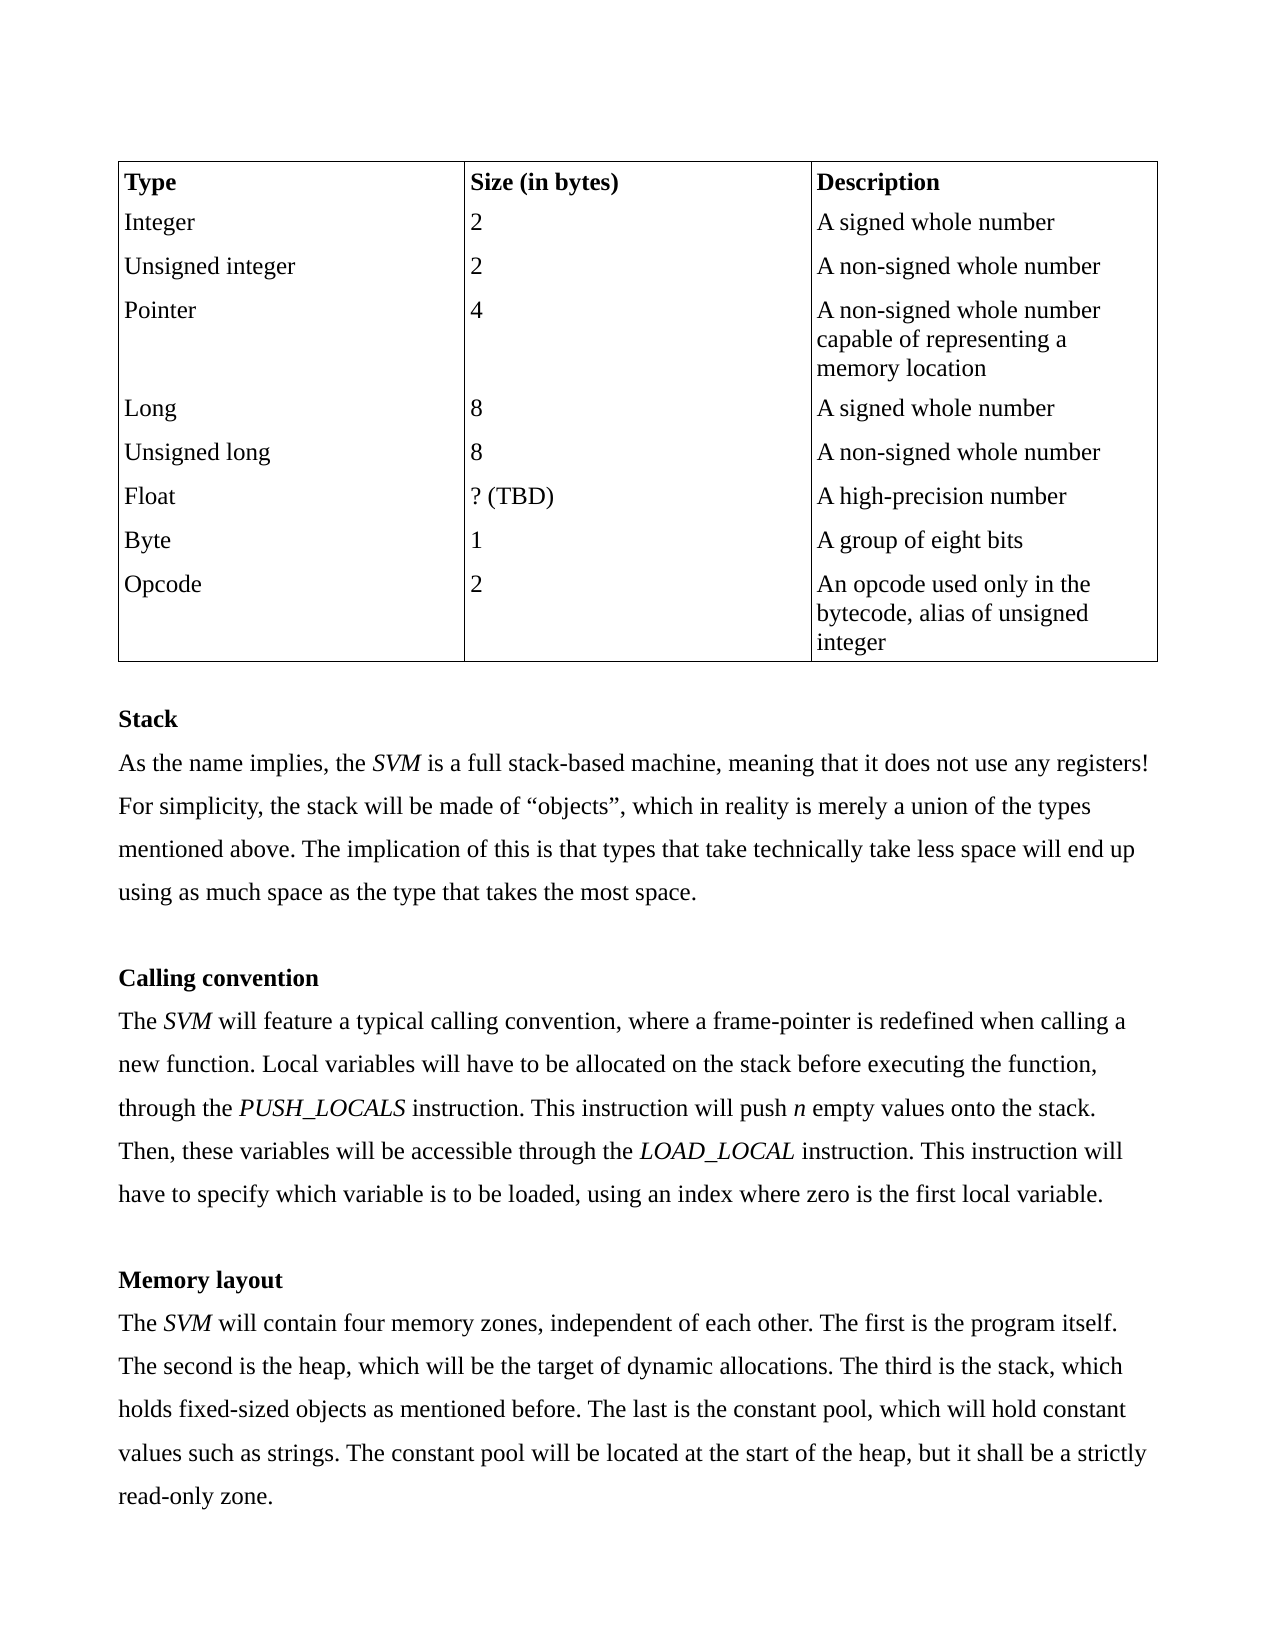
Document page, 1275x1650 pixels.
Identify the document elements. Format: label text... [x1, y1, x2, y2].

table_cell 8 [465, 431, 811, 476]
table_cell Pointer [119, 290, 464, 387]
text The SVM will feature a typical calling convention, where a frame-pointer is redefined when calling a new function. Local variables will have to be allocated on the stack before executing the function, through the PUSH_LOCALS instruction. This instruction will push n empty values onto the stack. Then, these variables will be accessible through the LOAD_LOCAL instruction. This instruction will have to specify which variable is to be loaded, using an index where zero is the first local variable. [118, 1006, 1157, 1208]
table_cell Byte [119, 520, 464, 564]
table_cell 4 [465, 290, 811, 387]
text As the name implies, the SVM is a full stack-based machine, meaning that it does not use any registers! For simplicity, the stack will be made of “objects”, which in reality is merely a union of the types mentioned above. The implication of this is that types that take technically take less space will end up using as much space as the type that takes the most space. [118, 748, 1157, 906]
table_cell A non-signed whole number [812, 246, 1157, 290]
table_header Type [119, 162, 464, 202]
table_cell Opcode [119, 564, 464, 661]
table_cell 8 [465, 388, 811, 431]
table_cell 1 [465, 520, 811, 564]
table_cell Integer [119, 202, 464, 246]
table_cell 2 [465, 202, 811, 246]
table_header Description [812, 162, 1157, 202]
table_cell A high-precision number [812, 476, 1157, 519]
table_cell 2 [465, 564, 811, 661]
table_cell Float [119, 476, 464, 519]
table_cell 2 [465, 246, 811, 290]
table_cell A group of eight bits [812, 520, 1157, 564]
table_cell An opcode used only in the bytecode, alias of unsigned integer [812, 564, 1157, 661]
table_cell Unsigned integer [119, 246, 464, 290]
text The SVM will contain four memory zones, independent of each other. The first is the program itself. The second is the heap, which will be the target of dynamic allocations. The third is the stack, which holds fixed-sized objects as mentioned before. The last is the constant pool, which will hold constant values such as strings. The constant pool will be located at the start of the heap, but it shall be a strictly read-only zone. [118, 1308, 1157, 1509]
table_cell Unsigned long [119, 431, 464, 476]
table_cell A signed whole number [812, 202, 1157, 246]
text Stack [118, 704, 1157, 733]
table_cell Long [119, 388, 464, 431]
text Calling convention [118, 963, 1157, 992]
text Memory layout [118, 1265, 1157, 1294]
table_cell ? (TBD) [465, 476, 811, 519]
table_cell A non-signed whole number capable of representing a memory location [812, 290, 1157, 387]
table_cell A signed whole number [812, 388, 1157, 431]
table_header Size (in bytes) [465, 162, 811, 202]
table_cell A non-signed whole number [812, 431, 1157, 476]
